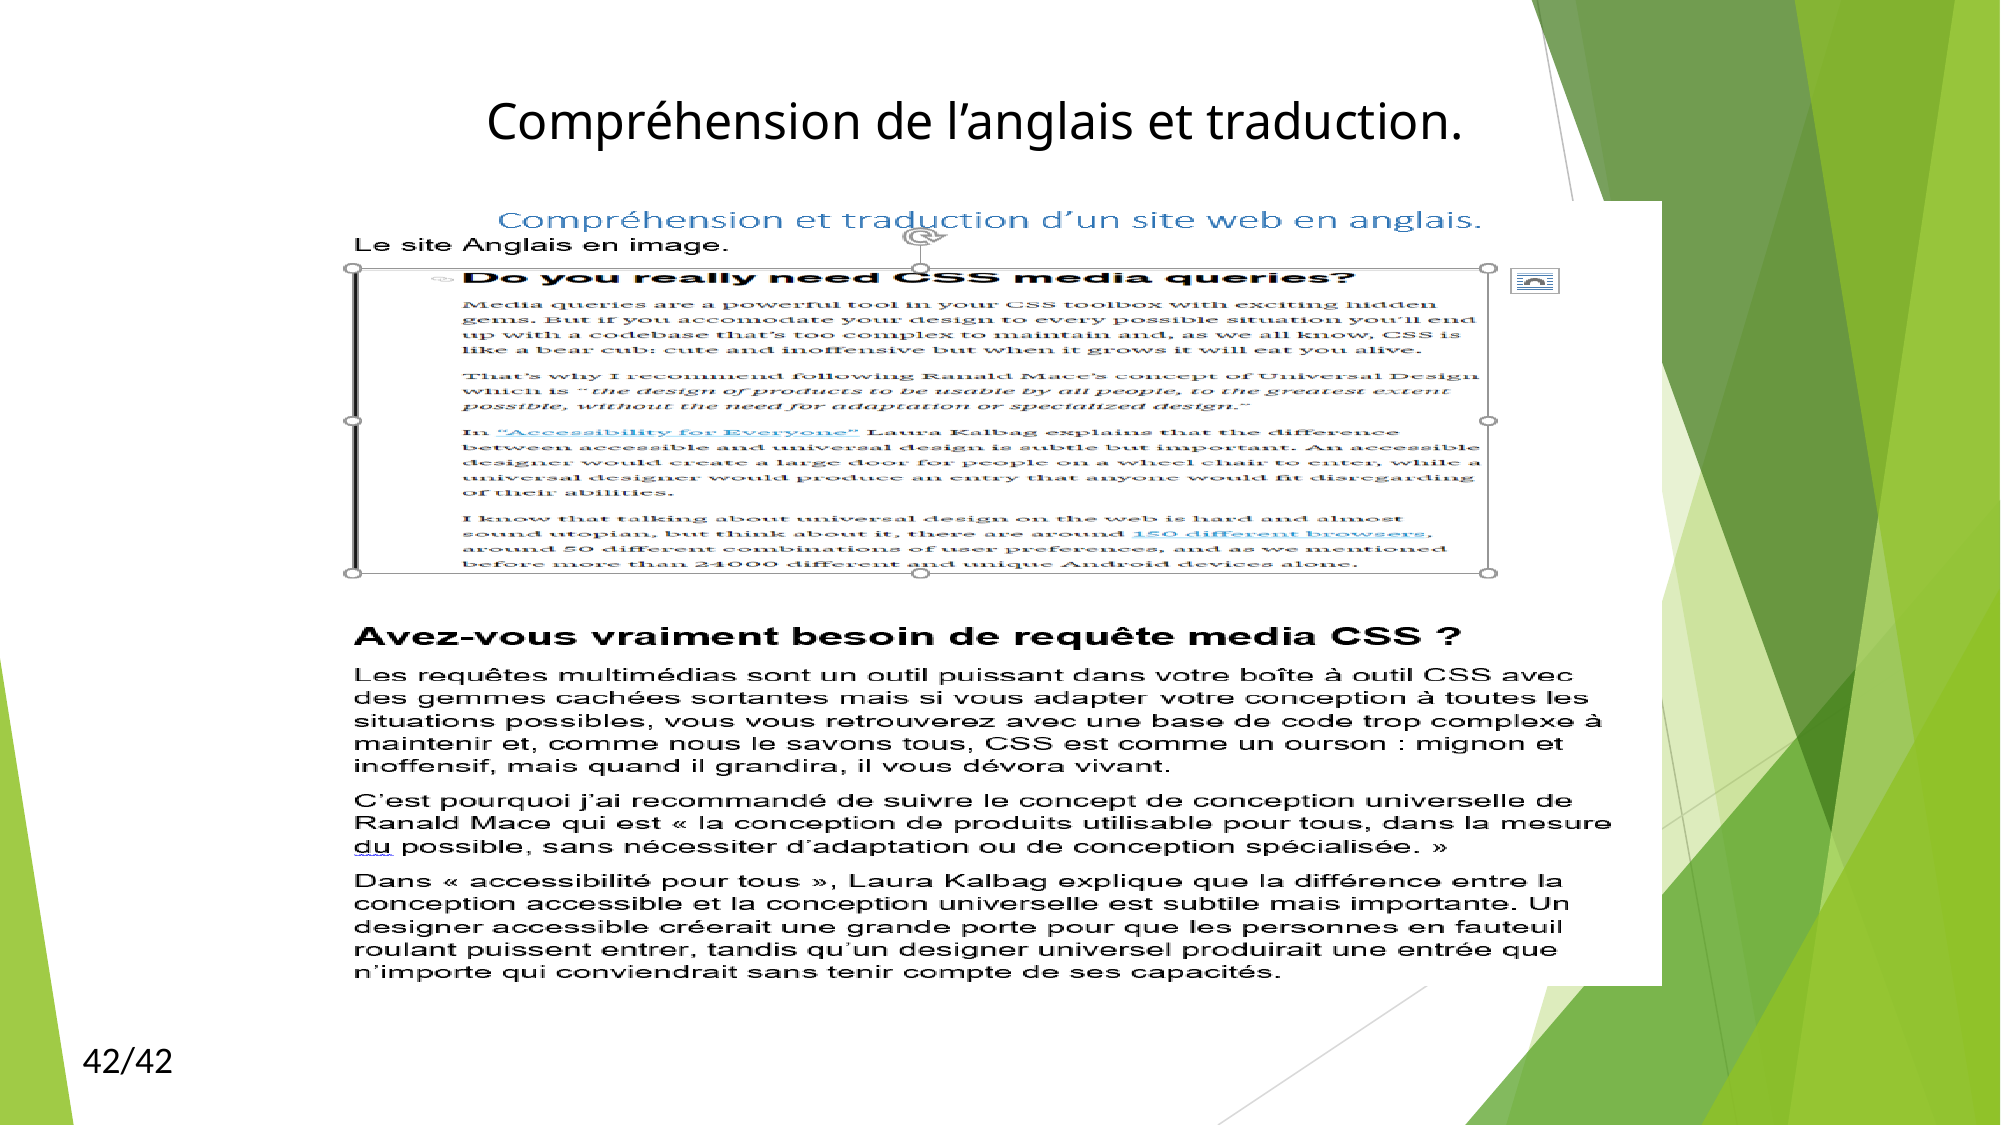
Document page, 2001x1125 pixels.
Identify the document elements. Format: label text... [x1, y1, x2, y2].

picture [289, 201, 1662, 986]
text_box 42/42 [67, 1028, 267, 1091]
text_box Compréhension de l’anglais et traduction. [289, 82, 1662, 158]
